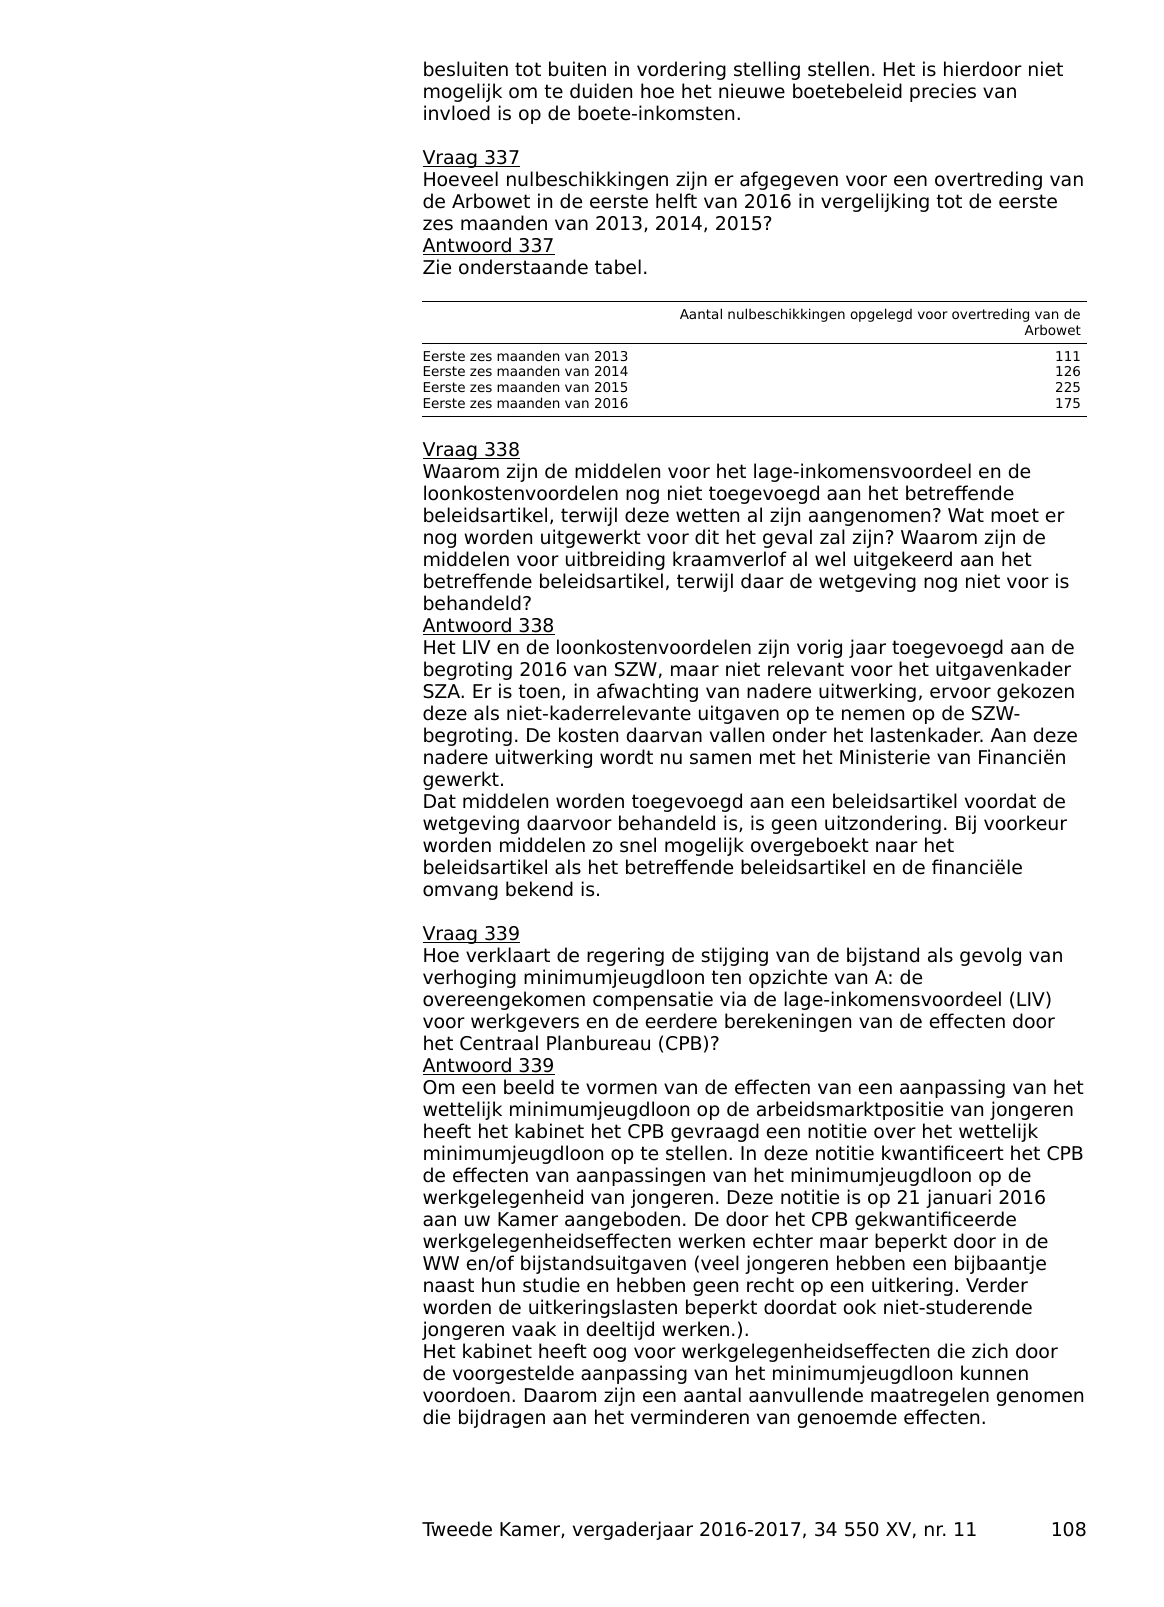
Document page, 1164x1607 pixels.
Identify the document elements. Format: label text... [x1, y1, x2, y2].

text Vraag 337 [422, 147, 1087, 169]
text Antwoord 339 [422, 1055, 1087, 1077]
text Om een beeld te vormen van de effecten van een aanpassing van het wettelijk minimumjeugdloon op de arbeidsmarktpositie van jongeren heeft het kabinet het CPB gevraagd een notitie over het wettelijk minimumjeugdloon op te stellen. In deze notitie kwantificeert het CPB de effecten van aanpassingen van het minimumjeugdloon op de werkgelegenheid van jongeren. Deze notitie is op 21 januari 2016 aan uw Kamer aangeboden. De door het CPB gekwantificeerde werkgelegenheidseffecten werken echter maar beperkt door in de WW en/of bijstandsuitgaven (veel jongeren hebben een bijbaantje naast hun studie en hebben geen recht op een uitkering. Verder worden de uitkeringslasten beperkt doordat ook niet-studerende jongeren vaak in deeltijd werken.). [422, 1077, 1087, 1341]
text Hoeveel nulbeschikkingen zijn er afgegeven voor een overtreding van de Arbowet in de eerste helft van 2016 in vergelijking tot de eerste zes maanden van 2013, 2014, 2015? [422, 169, 1087, 235]
text Hoe verklaart de regering de stijging van de bijstand als gevolg van verhoging minimumjeugdloon ten opzichte van A: de overeengekomen compensatie via de lage-inkomensvoordeel (LIV) voor werkgevers en de eerdere berekeningen van de effecten door het Centraal Planbureau (CPB)? [422, 945, 1087, 1055]
table_cell 111 [644, 344, 1087, 364]
text Dat middelen worden toegevoegd aan een beleidsartikel voordat de wetgeving daarvoor behandeld is, is geen uitzondering. Bij voorkeur worden middelen zo snel mogelijk overgeboekt naar het beleidsartikel als het betreffende beleidsartikel en de financiële omvang bekend is. [422, 791, 1087, 901]
table_cell Eerste zes maanden van 2014 [422, 364, 644, 380]
table_header [422, 302, 644, 343]
text Zie onderstaande tabel. [422, 257, 1087, 279]
table_cell Eerste zes maanden van 2015 [422, 380, 644, 396]
text Antwoord 338 [422, 615, 1087, 637]
table_cell 175 [644, 396, 1087, 416]
table_cell Eerste zes maanden van 2016 [422, 396, 644, 416]
text besluiten tot buiten in vordering stelling stellen. Het is hierdoor niet mogelijk om te duiden hoe het nieuwe boetebeleid precies van invloed is op de boete-inkomsten. [422, 59, 1087, 125]
table_cell Eerste zes maanden van 2013 [422, 344, 644, 364]
text Vraag 338 [422, 439, 1087, 461]
table_header Aantal nulbeschikkingen opgelegd voor overtreding van de Arbowet [644, 302, 1087, 343]
text Antwoord 337 [422, 235, 1087, 257]
text Het kabinet heeft oog voor werkgelegenheidseffecten die zich door de voorgestelde aanpassing van het minimumjeugdloon kunnen voordoen. Daarom zijn een aantal aanvullende maatregelen genomen die bijdragen aan het verminderen van genoemde effecten. [422, 1341, 1087, 1429]
table_cell 225 [644, 380, 1087, 396]
table_cell 126 [644, 364, 1087, 380]
text Het LIV en de loonkostenvoordelen zijn vorig jaar toegevoegd aan de begroting 2016 van SZW, maar niet relevant voor het uitgavenkader SZA. Er is toen, in afwachting van nadere uitwerking, ervoor gekozen deze als niet-kaderrelevante uitgaven op te nemen op de SZW-begroting. De kosten daarvan vallen onder het lastenkader. Aan deze nadere uitwerking wordt nu samen met het Ministerie van Financiën gewerkt. [422, 637, 1087, 791]
text Waarom zijn de middelen voor het lage-inkomensvoordeel en de loonkostenvoordelen nog niet toegevoegd aan het betreffende beleidsartikel, terwijl deze wetten al zijn aangenomen? Wat moet er nog worden uitgewerkt voor dit het geval zal zijn? Waarom zijn de middelen voor uitbreiding kraamverlof al wel uitgekeerd aan het betreffende beleidsartikel, terwijl daar de wetgeving nog niet voor is behandeld? [422, 461, 1087, 615]
text Vraag 339 [422, 923, 1087, 945]
